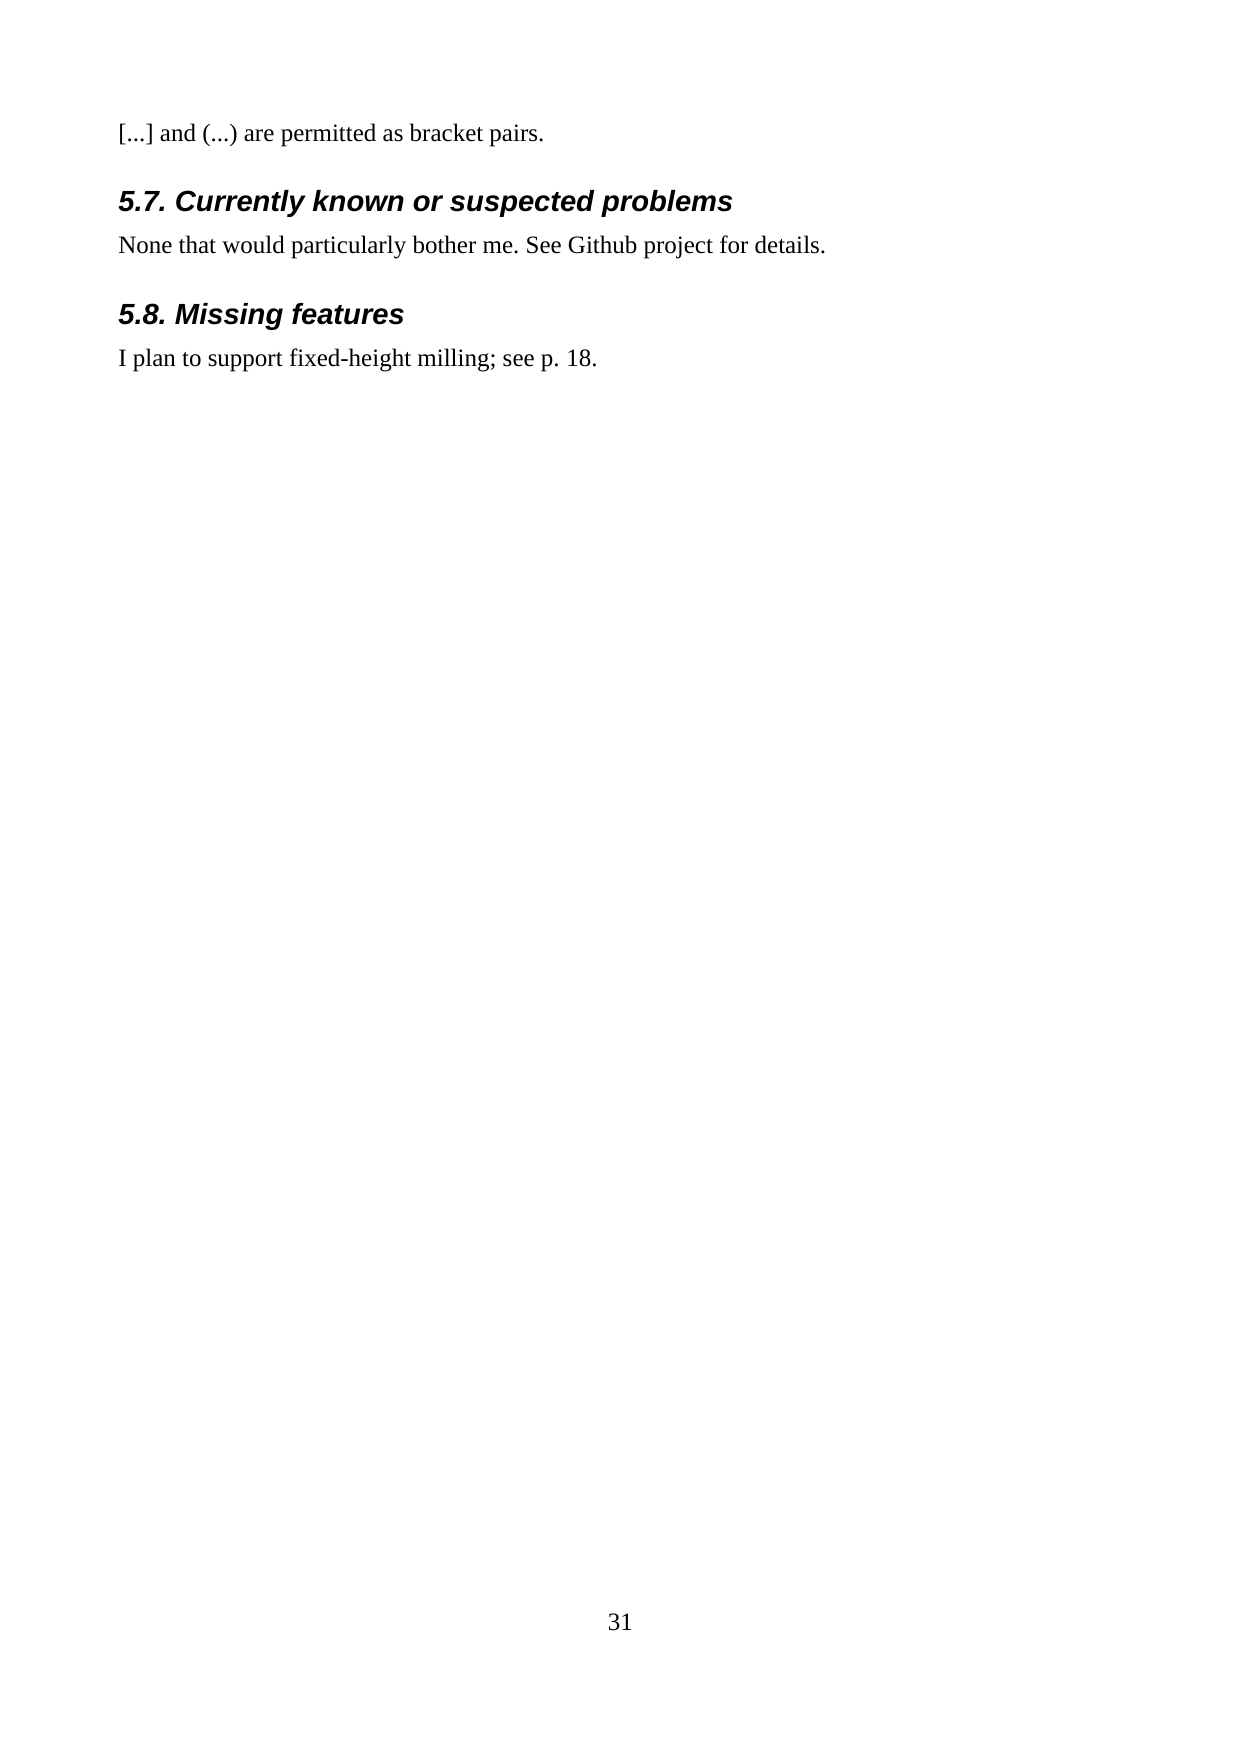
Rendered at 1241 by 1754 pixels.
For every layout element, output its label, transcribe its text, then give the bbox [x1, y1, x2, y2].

subtitle 5.8. Missing features [118, 297, 1122, 330]
subtitle 5.7. Currently known or suspected problems [118, 184, 1122, 218]
text None that would particularly bother me. See Github project for details. [118, 230, 1122, 259]
text [...] and (...) are permitted as bracket pairs. [118, 118, 1122, 147]
text I plan to support fixed-height milling; see p. 19. [118, 343, 1122, 371]
